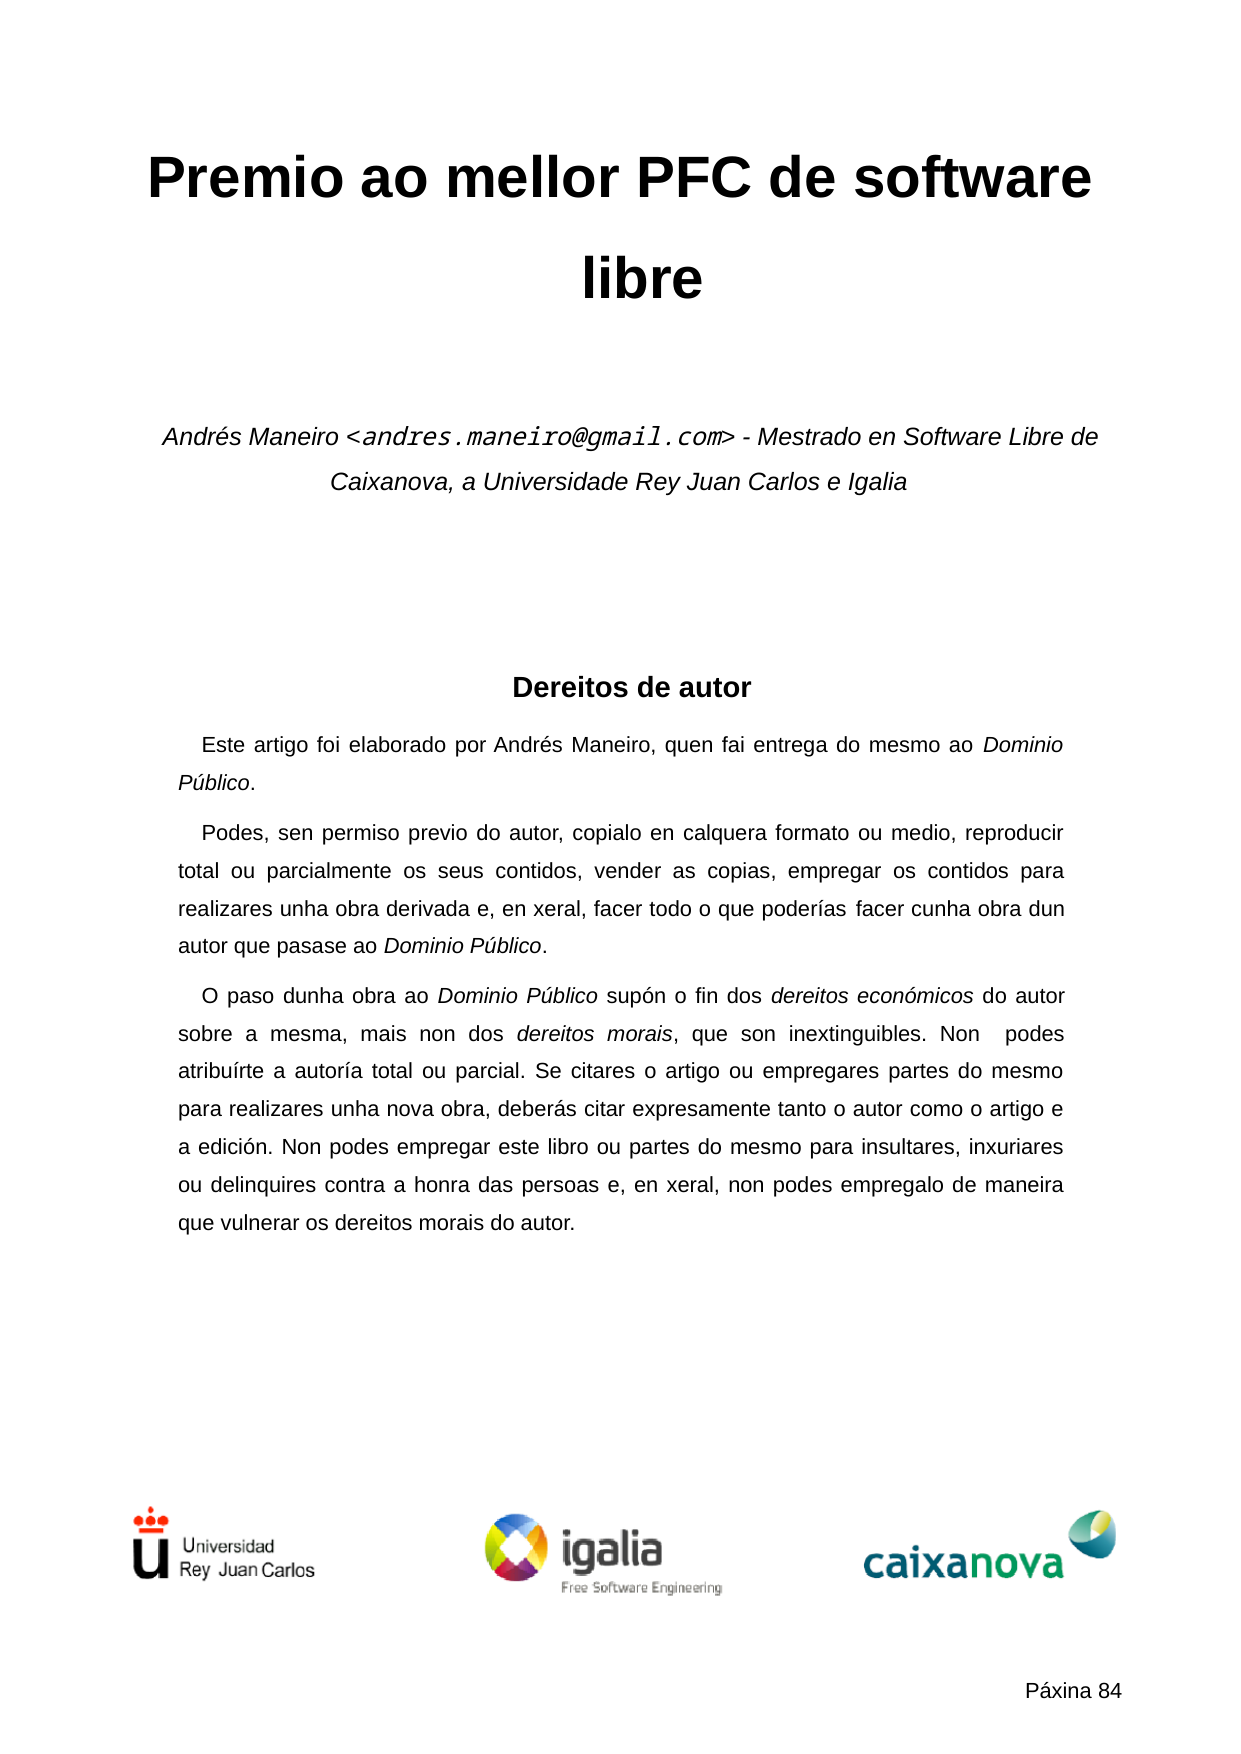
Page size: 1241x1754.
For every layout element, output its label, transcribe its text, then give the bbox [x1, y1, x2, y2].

picture [118, 1492, 1123, 1604]
text Andrés Maneiro <andres.maneiro@gmail.com> - Mestrado en Software Libre de Caixanova, a Universidade Rey Juan Carlos e Igalia [118, 418, 1122, 495]
text Podes, sen permiso previo do autor, copialo en calquera formato ou medio, reproducir total ou parcialmente os seus contidos, vender as copias, empregar os contidos para realizares unha obra derivada e, en xeral, facer todo o que poderías facer cunha obra dun autor que pasase ao Dominio Público. [178, 820, 1065, 958]
text O paso dunha obra ao Dominio Público supón o fin dos dereitos económicos do autor sobre a mesma, mais non dos dereitos morais, que son inextinguibles. Non podes atribuírte a autoría total ou parcial. Se citares o artigo ou empregares partes do mesmo para realizares unha nova obra, deberás citar expresamente tanto o autor como o artigo e a edición. Non podes empregar este libro ou partes do mesmo para insultares, inxuriares ou delinquires contra a honra das persoas e, en xeral, non podes empregalo de maneira que vulnerar os dereitos morais do autor. [178, 983, 1065, 1235]
text Dereitos de autor [118, 670, 1122, 704]
subtitle Premio ao mellor PFC de software libre [118, 143, 1122, 311]
text Este artigo foi elaborado por Andrés Maneiro, quen fai entrega do mesmo ao Dominio Público. [178, 732, 1065, 795]
